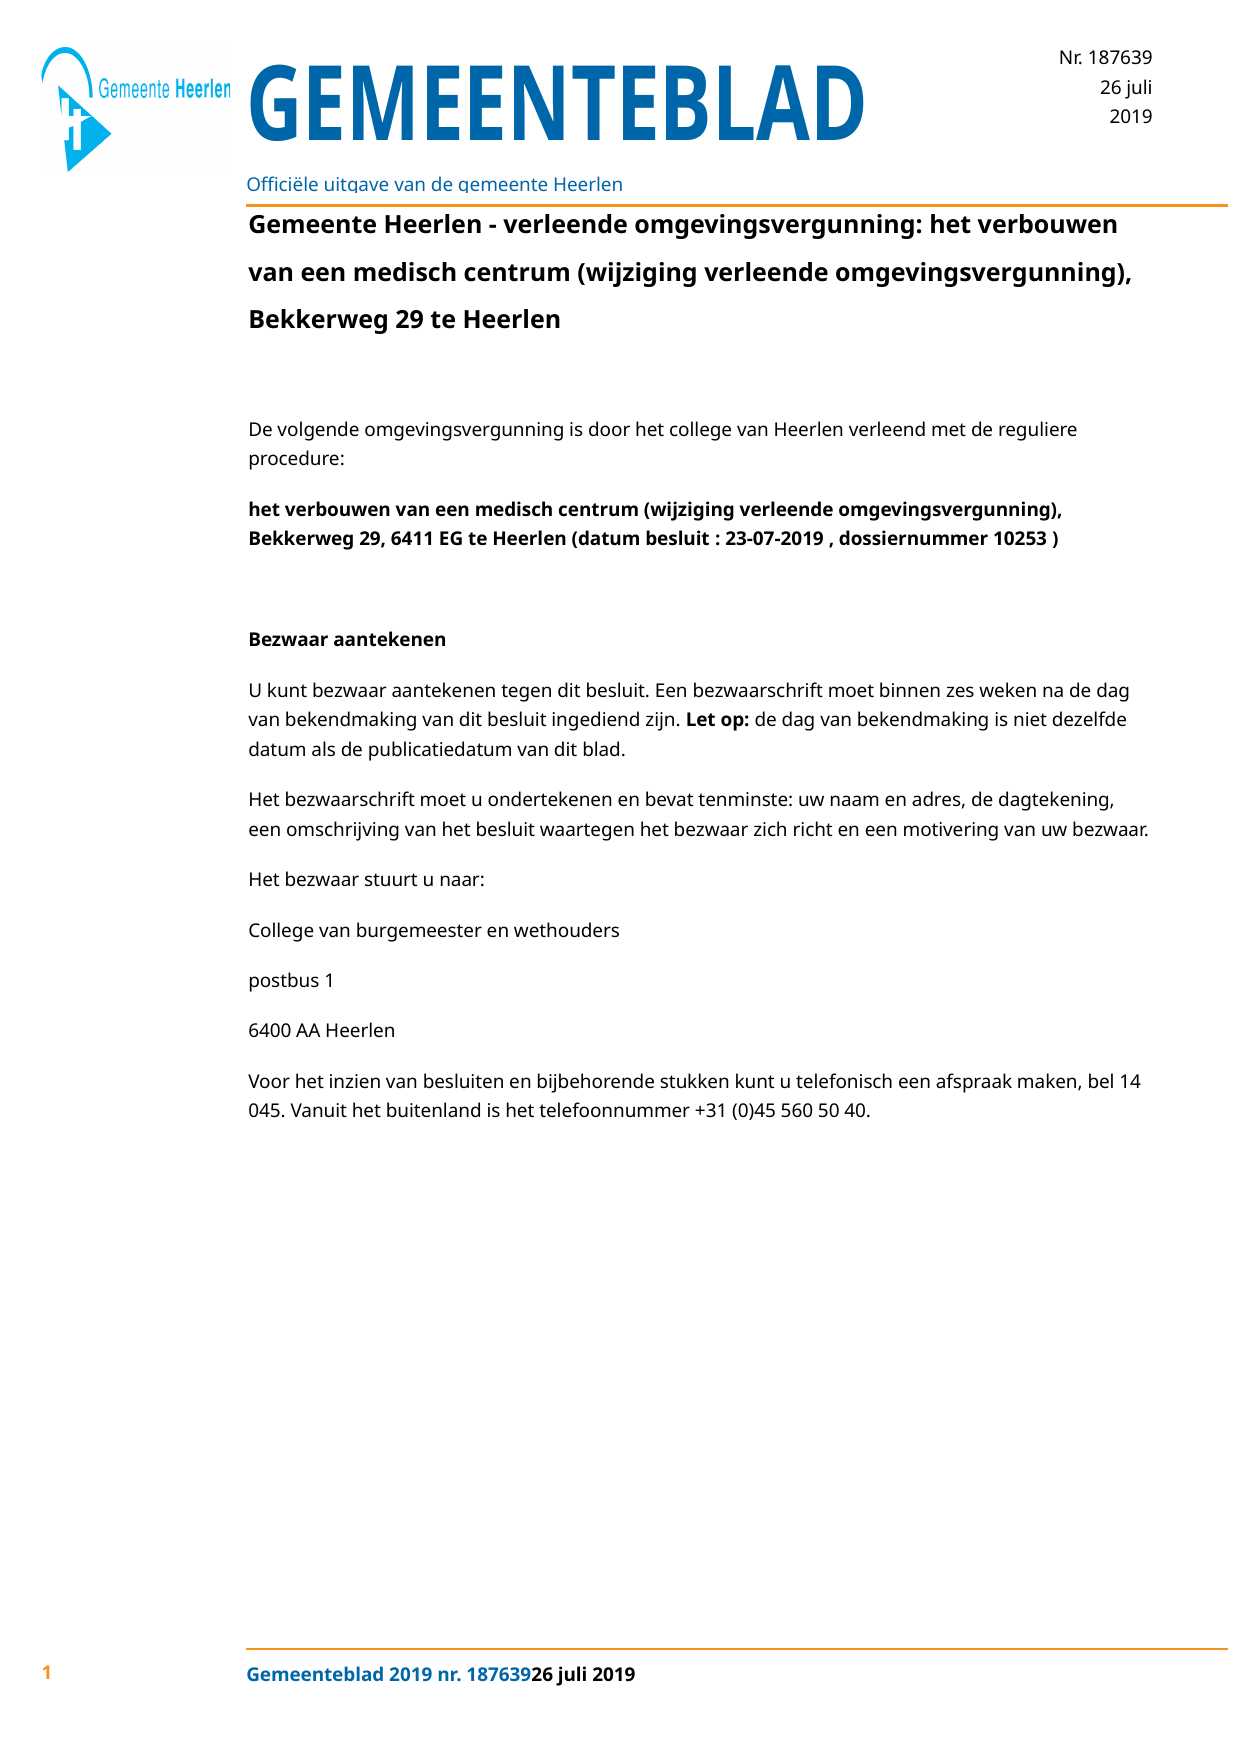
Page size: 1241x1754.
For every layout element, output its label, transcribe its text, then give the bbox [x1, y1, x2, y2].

text College van burgemeester en wethouders [248, 917, 1152, 942]
picture [41, 47, 231, 172]
text postbus 1 [248, 967, 1152, 993]
text U kunt bezwaar aantekenen tegen dit besluit. Een bezwaarschrift moet binnen zes weken na de dag van bekendmaking van dit besluit ingediend zijn. Let op: de dag van bekendmaking is niet dezelfde datum als de publicatiedatum van dit blad. [248, 677, 1152, 762]
text Het bezwaar stuurt u naar: [248, 866, 1152, 892]
picture [41, 47, 58, 70]
text Gemeente Heerlen - verleende omgevingsvergunning: het verbouwen van een medisch centrum (wijziging verleende omgevingsvergunning), Bekkerweg 29 te Heerlen [248, 207, 1152, 336]
text het verbouwen van een medisch centrum (wijziging verleende omgevingsvergunning), Bekkerweg 29, 6411 EG te Heerlen (datum besluit : 23-07-2019 , dossiernummer 10253 ) [248, 496, 1152, 551]
text De volgende omgevingsvergunning is door het college van Heerlen verleend met de reguliere procedure: [248, 416, 1152, 471]
text Het bezwaarschrift moet u ondertekenen en bevat tenminste: uw naam en adres, de dagtekening, een omschrijving van het besluit waartegen het bezwaar zich richt en een motivering van uw bezwaar. [248, 786, 1152, 842]
text Bezwaar aantekenen [248, 626, 1152, 652]
text 6400 AA Heerlen [248, 1018, 1152, 1043]
text Voor het inzien van besluiten en bijbehorende stukken kunt u telefonisch een afspraak maken, bel 14 045. Vanuit het buitenland is het telefoonnummer +31 (0)45 560 50 40. [248, 1068, 1152, 1123]
